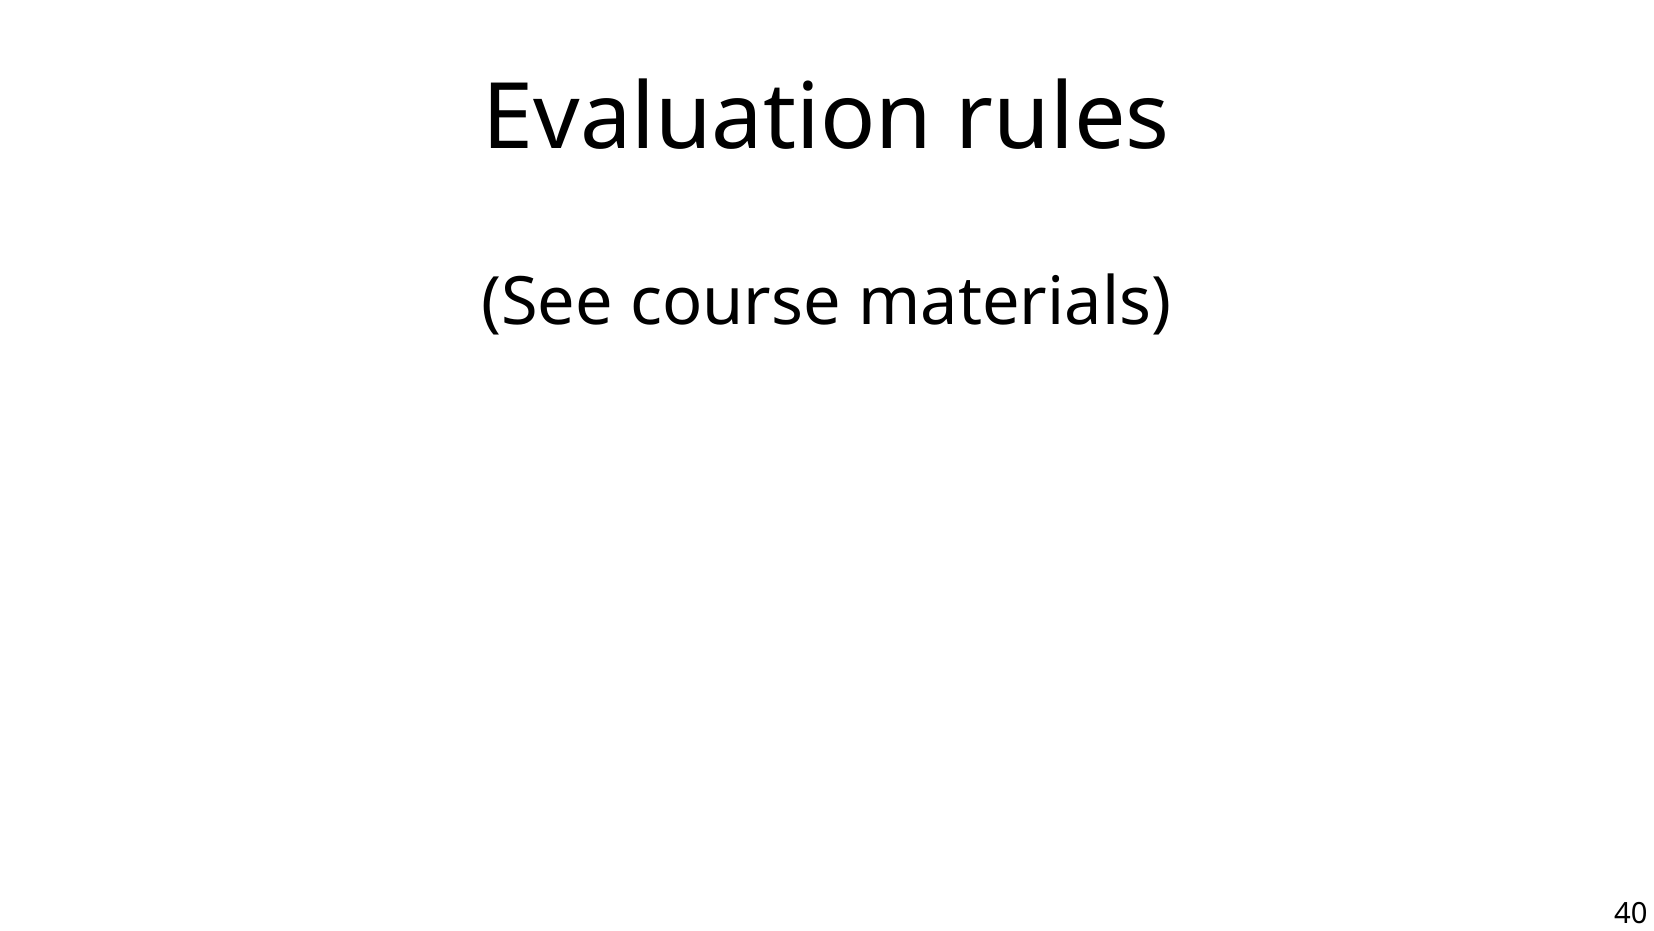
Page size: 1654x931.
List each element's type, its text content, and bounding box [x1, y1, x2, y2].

list (See course materials) [82, 253, 1571, 793]
title Evaluation rules [82, 1, 1571, 226]
